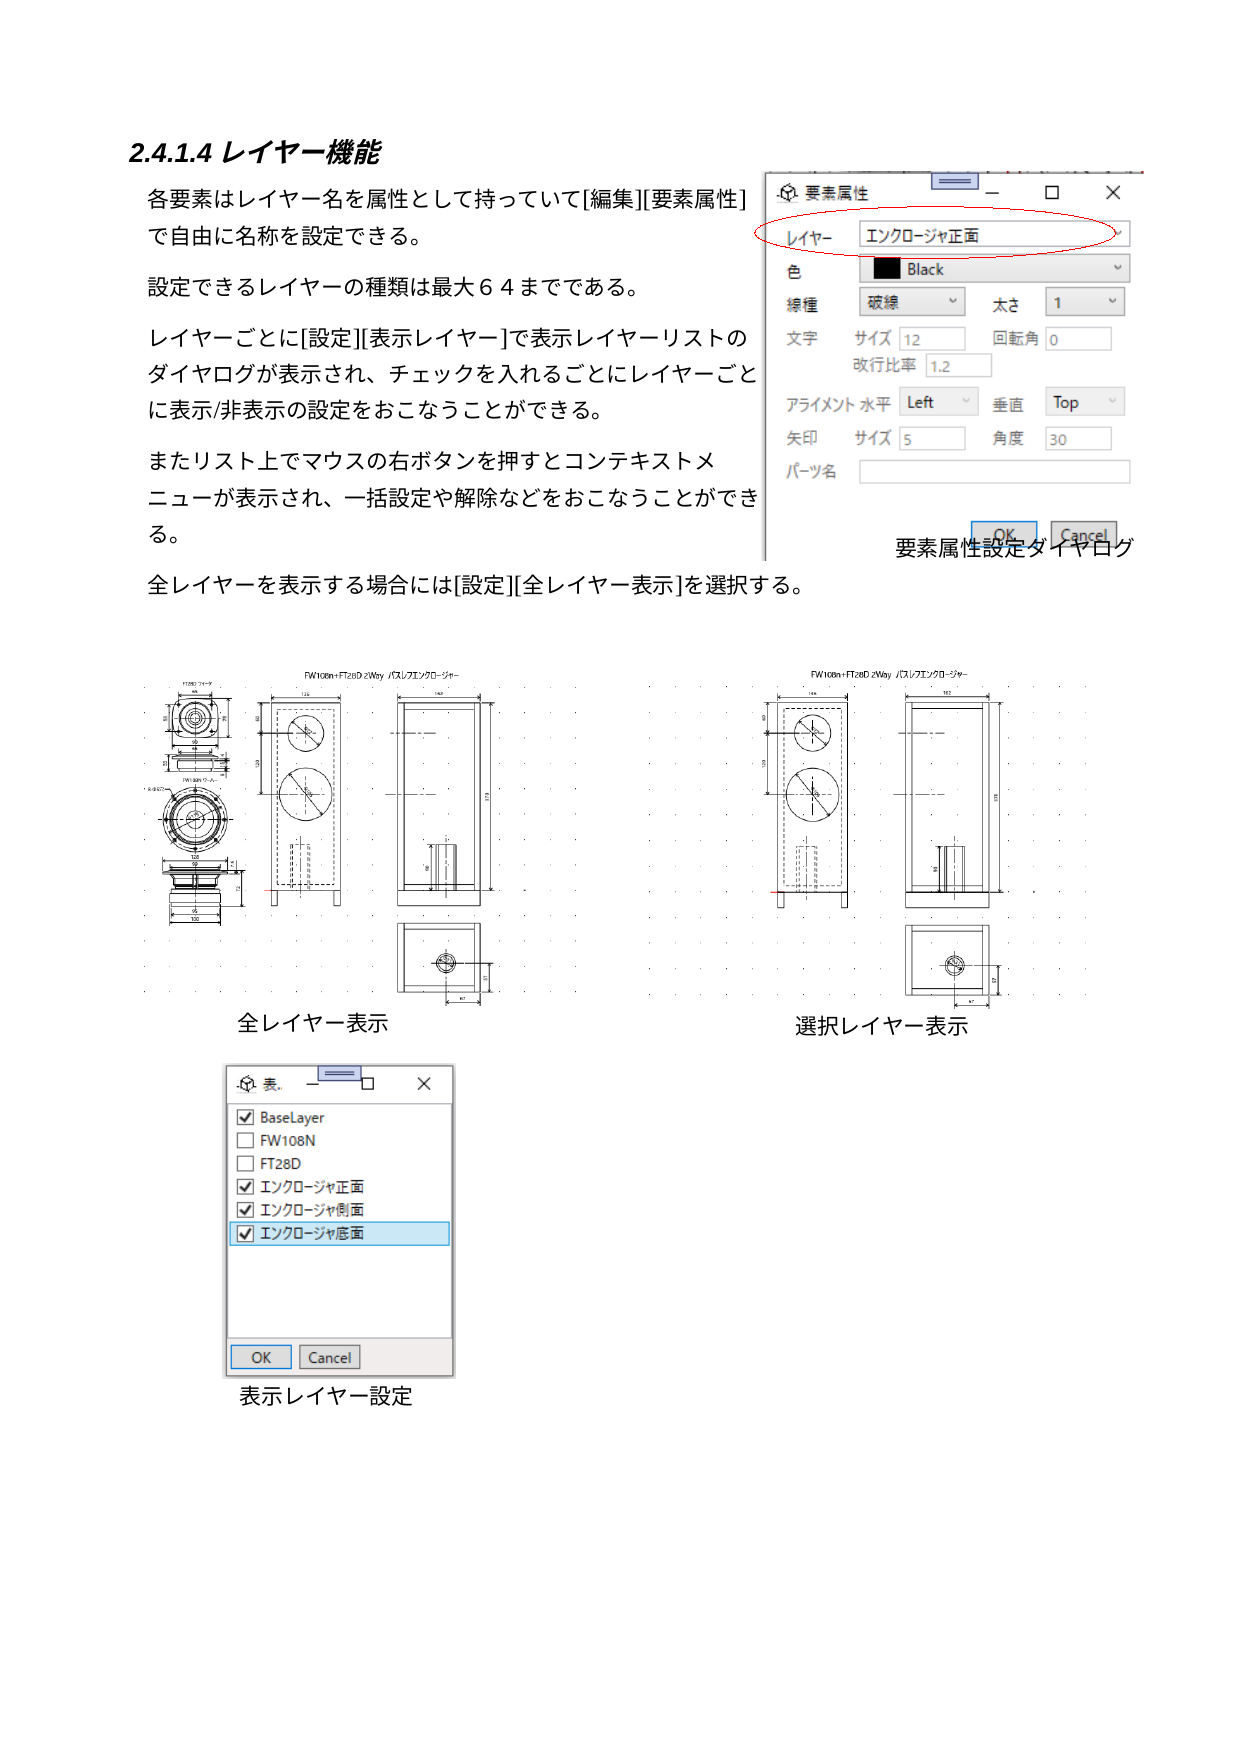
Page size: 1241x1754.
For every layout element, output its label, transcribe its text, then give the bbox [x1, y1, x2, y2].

text 全レイヤーを表示する場合には[設定][全レイヤー表示]を選択する。 [148, 568, 1187, 599]
picture [634, 670, 1103, 1010]
text 各要素はレイヤー名を属性として持っていて[編集][要素属性]で自由に名称を設定できる。 [148, 182, 761, 250]
text [1144, 270, 1187, 301]
picture [221, 1063, 456, 1379]
text [1144, 321, 1187, 425]
text [1144, 182, 1187, 250]
text またリスト上でマウスの右ボタンを押すとコンテキストメニューが表示され、一括設定や解除などをおこなうことができる。 [148, 444, 761, 549]
text 設定できるレイヤーの種類は最大６４までである。 [148, 270, 761, 301]
text レイヤーごとに[設定][表示レイヤー]で表示レイヤーリストのダイヤログが表示され、チェックを入れるごとにレイヤーごとに表示/非表示の設定をおこなうことができる。 [148, 321, 761, 425]
picture [761, 171, 1144, 561]
text [1144, 444, 1187, 549]
picture [129, 671, 593, 1007]
subtitle 2.4.1.4レイヤー機能 [129, 131, 1187, 170]
